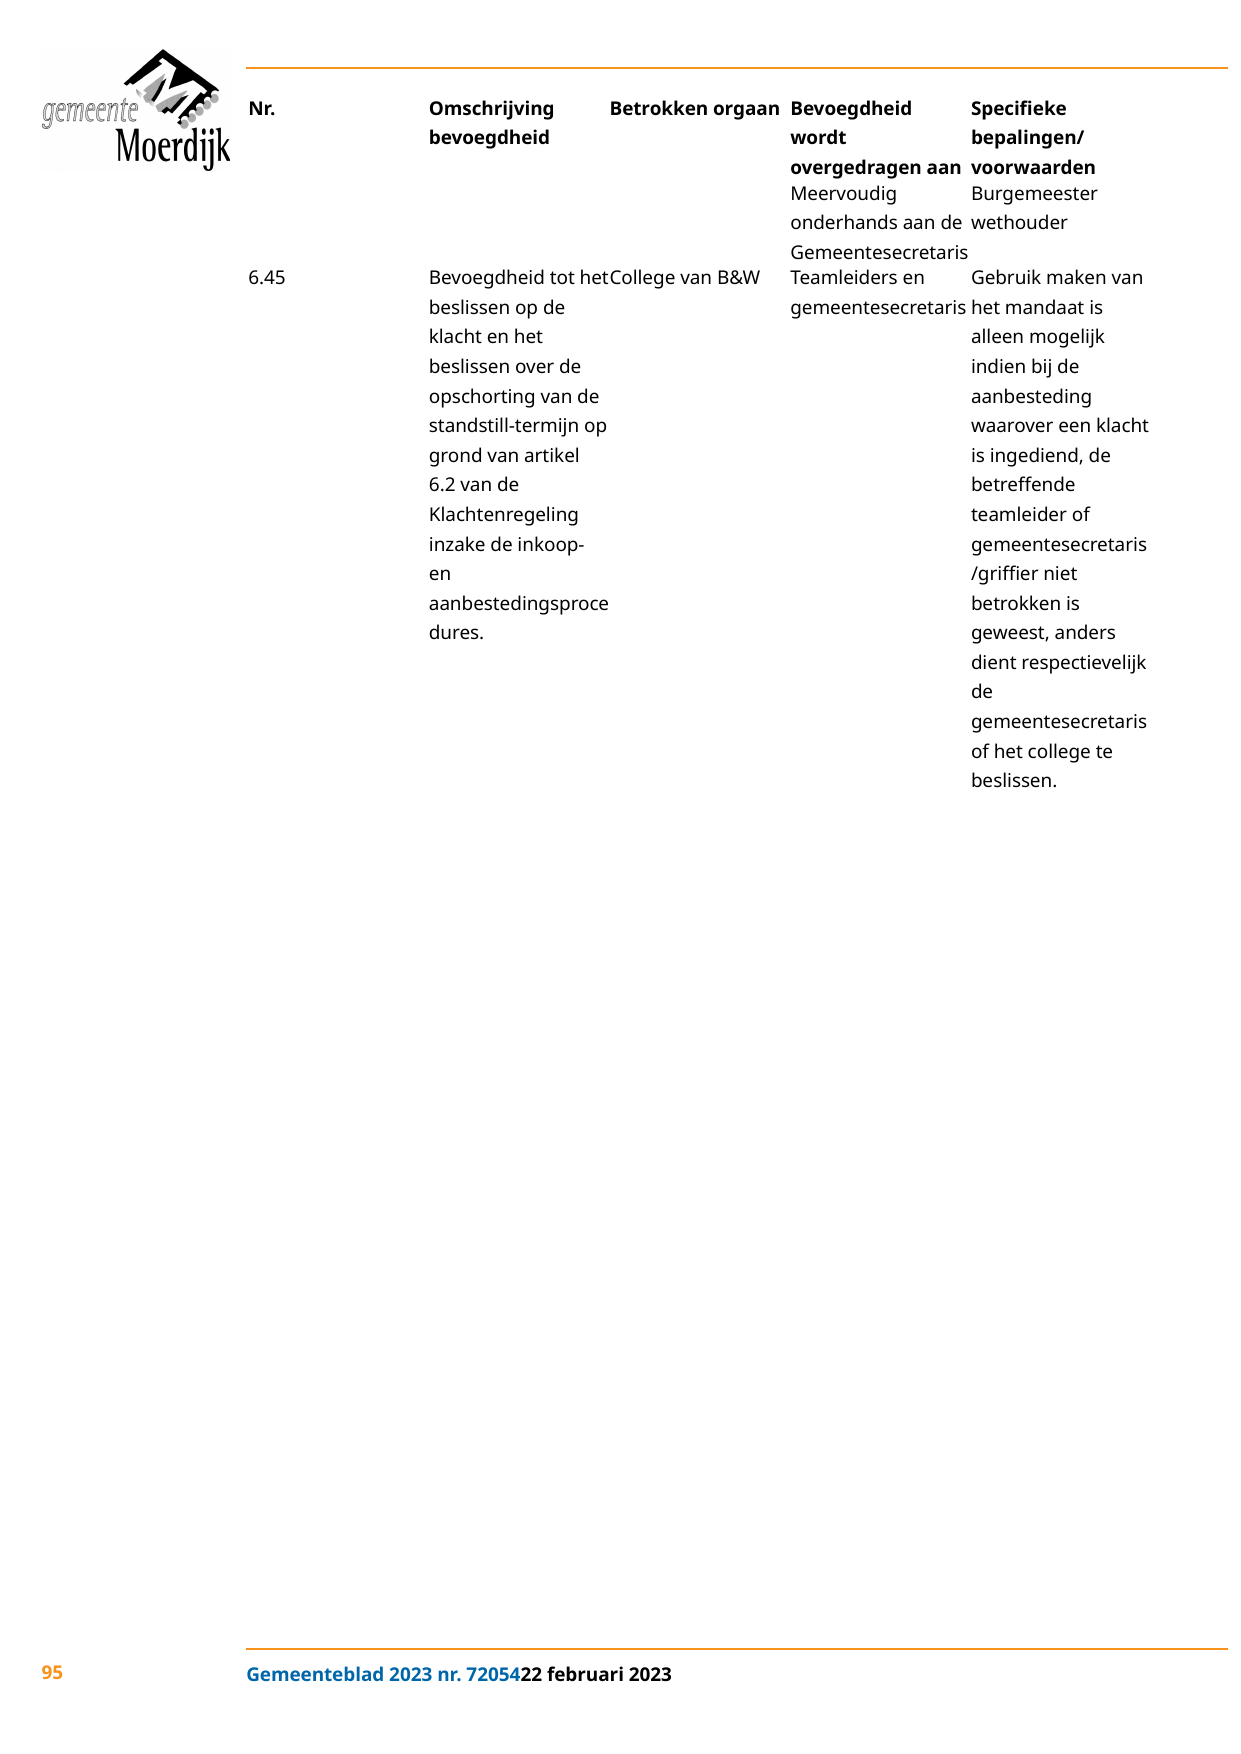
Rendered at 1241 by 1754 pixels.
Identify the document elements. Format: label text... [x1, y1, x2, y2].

table_cell [429, 180, 609, 264]
table_cell Bevoegdheid tot het beslissen op de klacht en het beslissen over de opschorting van de standstill-termijn op grond van artikel 6.2 van de Klachtenregeling inzake de inkoop- en aanbestedingsprocedures. [429, 265, 609, 793]
picture [41, 47, 231, 172]
table_header Betrokken orgaan [609, 95, 790, 180]
table_cell [248, 180, 429, 264]
table_cell College van B&W [609, 265, 790, 793]
table_cell Teamleiders en gemeentesecretaris [790, 265, 971, 793]
table_cell Meervoudig onderhands aan de Gemeentesecretaris [790, 180, 971, 264]
table_header Bevoegdheid wordt overgedragen aan [790, 95, 971, 180]
table_cell 6.45 [248, 265, 429, 793]
table_cell Burgemeester wethouder [971, 180, 1152, 264]
table_header Specifieke bepalingen/ voorwaarden [971, 95, 1152, 180]
table_header Nr. [248, 95, 429, 180]
table_cell Gebruik maken van het mandaat is alleen mogelijk indien bij de aanbesteding waarover een klacht is ingediend, de betreffende teamleider of gemeentesecretaris/griffier niet betrokken is geweest, anders dient respectievelijk de gemeentesecretaris of het college te beslissen. [971, 265, 1152, 793]
table_header Omschrijving bevoegdheid [429, 95, 609, 180]
table_cell [609, 180, 790, 264]
